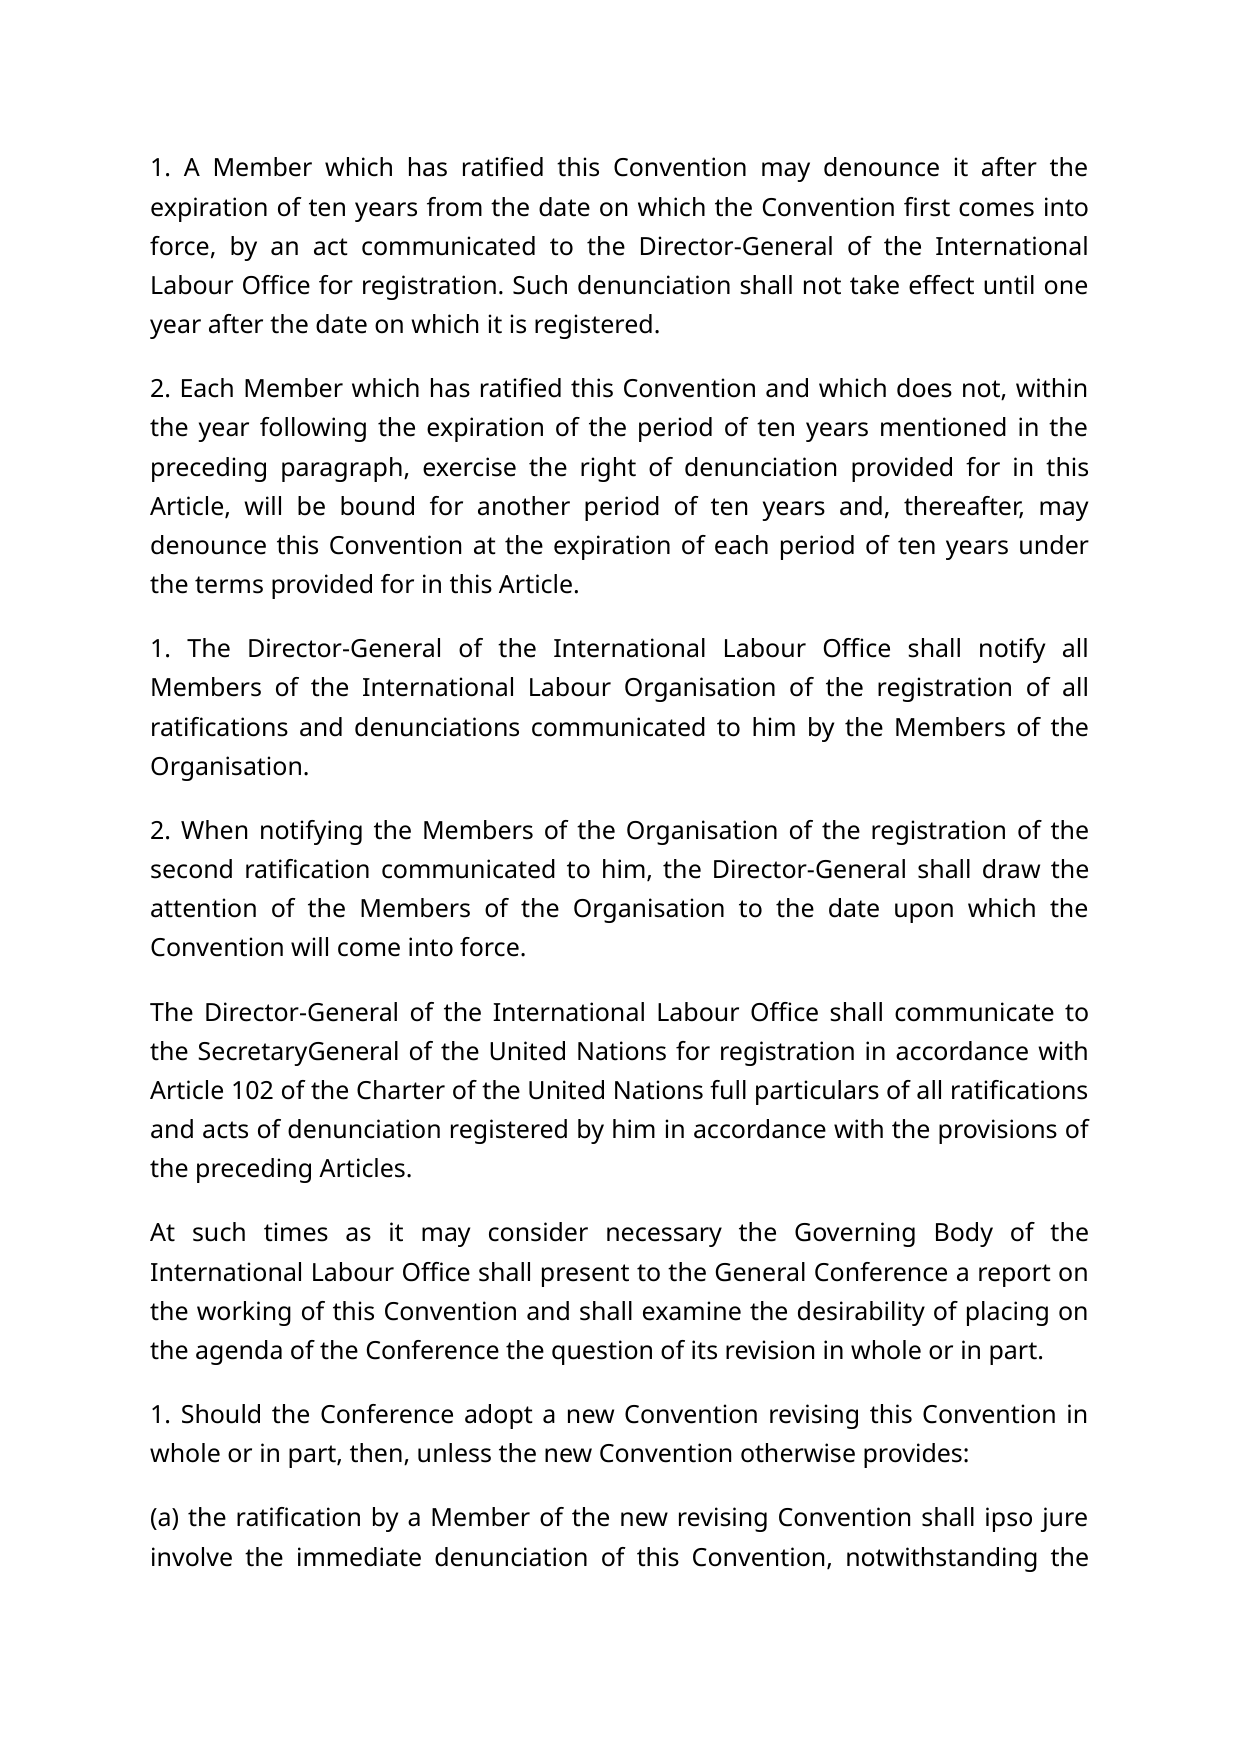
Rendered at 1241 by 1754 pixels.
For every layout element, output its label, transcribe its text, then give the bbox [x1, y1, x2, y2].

text 1. Should the Conference adopt a new Convention revising this Convention in whole or in part, then, unless the new Convention otherwise provides: [150, 1397, 1090, 1470]
text 1. A Member which has ratified this Convention may denounce it after the expiration of ten years from the date on which the Convention first comes into force, by an act communicated to the Director-General of the International Labour Office for registration. Such denunciation shall not take effect until one year after the date on which it is registered. [150, 150, 1090, 341]
text 1. The Director-General of the International Labour Office shall notify all Members of the International Labour Organisation of the registration of all ratifications and denunciations communicated to him by the Members of the Organisation. [150, 631, 1090, 782]
text The Director-General of the International Labour Office shall communicate to the SecretaryGeneral of the United Nations for registration in accordance with Article 102 of the Charter of the United Nations full particulars of all ratifications and acts of denunciation registered by him in accordance with the provisions of the preceding Articles. [150, 994, 1090, 1185]
text 2. Each Member which has ratified this Convention and which does not, within the year following the expiration of the period of ten years mentioned in the preceding paragraph, exercise the right of denunciation provided for in this Article, will be bound for another period of ten years and, thereafter, may denounce this Convention at the expiration of each period of ten years under the terms provided for in this Article. [150, 371, 1090, 601]
text (a) the ratification by a Member of the new revising Convention shall ipso jure involve the immediate denunciation of this Convention, notwithstanding the [150, 1500, 1090, 1573]
text 2. When notifying the Members of the Organisation of the registration of the second ratification communicated to him, the Director-General shall draw the attention of the Members of the Organisation to the date upon which the Convention will come into force. [150, 812, 1090, 964]
text At such times as it may consider necessary the Governing Body of the International Labour Office shall present to the General Conference a report on the working of this Convention and shall examine the desirability of placing on the agenda of the Conference the question of its revision in whole or in part. [150, 1215, 1090, 1367]
